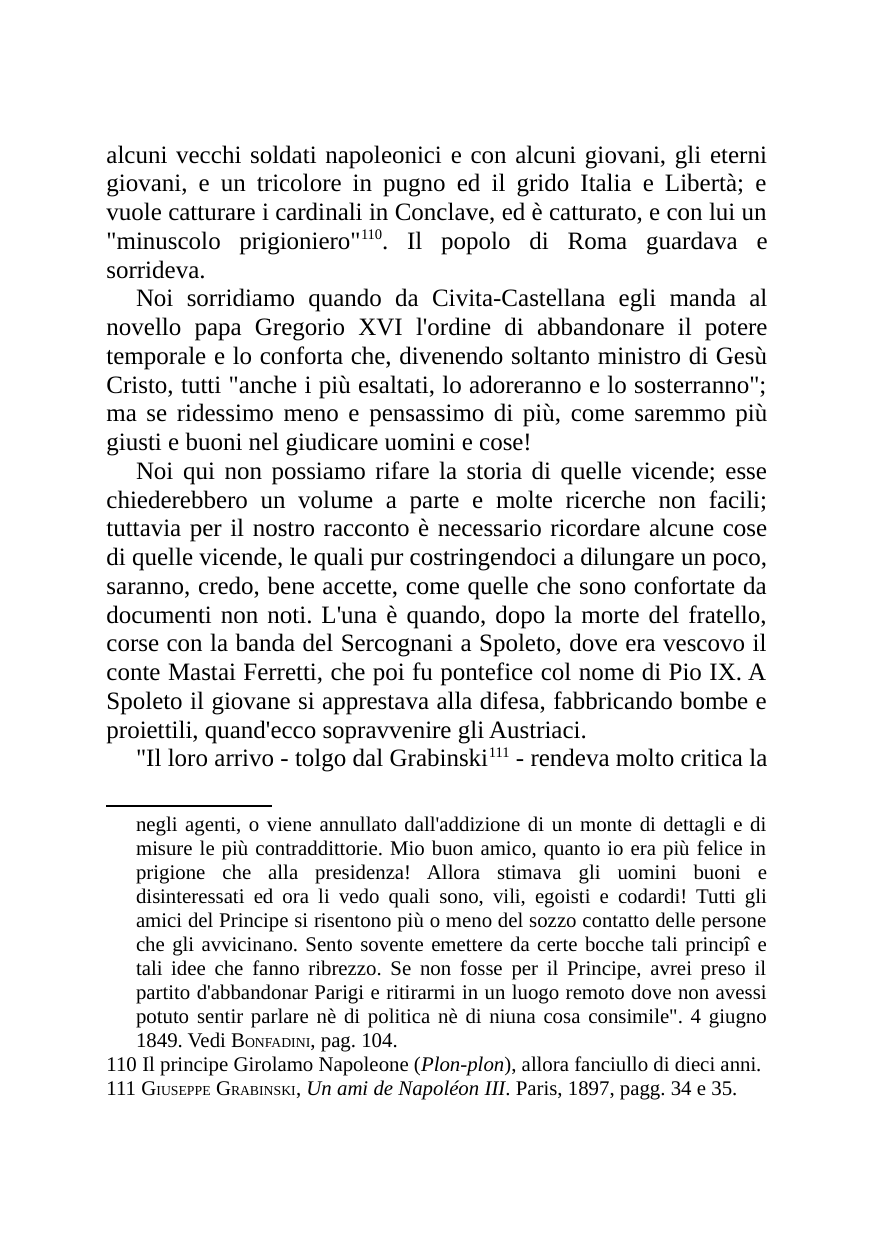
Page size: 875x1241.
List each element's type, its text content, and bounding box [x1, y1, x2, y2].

text Il principe Girolamo Napoleone (Plon-plon), allora fanciullo di dieci anni. [106, 1052, 768, 1076]
text Noi qui non possiamo rifare la storia di quelle vicende; esse chiederebbero un volume a parte e molte ricerche non facili; tuttavia per il nostro racconto è necessario ricordare alcune cose di quelle vicende, le quali pur costringendoci a dilungare un poco, saranno, credo, bene accette, come quelle che sono confortate da documenti non noti. L'una è quando, dopo la morte del fratello, corse con la banda del Sercognani a Spoleto, dove era vescovo il conte Mastai Ferretti, che poi fu pontefice col nome di Pio IX. A Spoleto il giovane si apprestava alla difesa, fabbricando bombe e proiettili, quand'ecco sopravvenire gli Austriaci. [106, 456, 768, 743]
text Noi sorridiamo quando da Civita-Castellana egli manda al novello papa Gregorio XVI l'ordine di abbandonare il potere temporale e lo conforta che, divenendo soltanto ministro di Gesù Cristo, tutti "anche i più esaltati, lo adoreranno e lo sosterranno"; ma se ridessimo meno e pensassimo di più, come saremmo più giusti e buoni nel giudicare uomini e cose! [106, 283, 768, 456]
text negli agenti, o viene annullato dall'addizione di un monte di dettagli e di misure le più contraddittorie. Mio buon amico, quanto io era più felice in prigione che alla presidenza! Allora stimava gli uomini buoni e disinteressati ed ora li vedo quali sono, vili, egoisti e codardi! Tutti gli amici del Principe si risentono più o meno del sozzo contatto delle persone che gli avvicinano. Sento sovente emettere da certe bocche tali principî e tali idee che fanno ribrezzo. Se non fosse per il Principe, avrei preso il partito d'abbandonar Parigi e ritirarmi in un luogo remoto dove non avessi potuto sentir parlare nè di politica nè di niuna cosa consimile". 4 giugno 1849. Vedi Bonfadini, pag. 104. [106, 812, 768, 1052]
text alcuni vecchi soldati napoleonici e con alcuni giovani, gli eterni giovani, e un tricolore in pugno ed il grido Italia e Libertà; e vuole catturare i cardinali in Conclave, ed è catturato, e con lui un "minuscolo prigioniero". Il popolo di Roma guardava e sorrideva. [106, 140, 768, 283]
text "Il loro arrivo - tolgo dal Grabinski - rendeva molto critica la [106, 743, 768, 772]
text Giuseppe Grabinski, Un ami de Napoléon III. Paris, 1897, pagg. 34 e 35. [106, 1076, 768, 1100]
